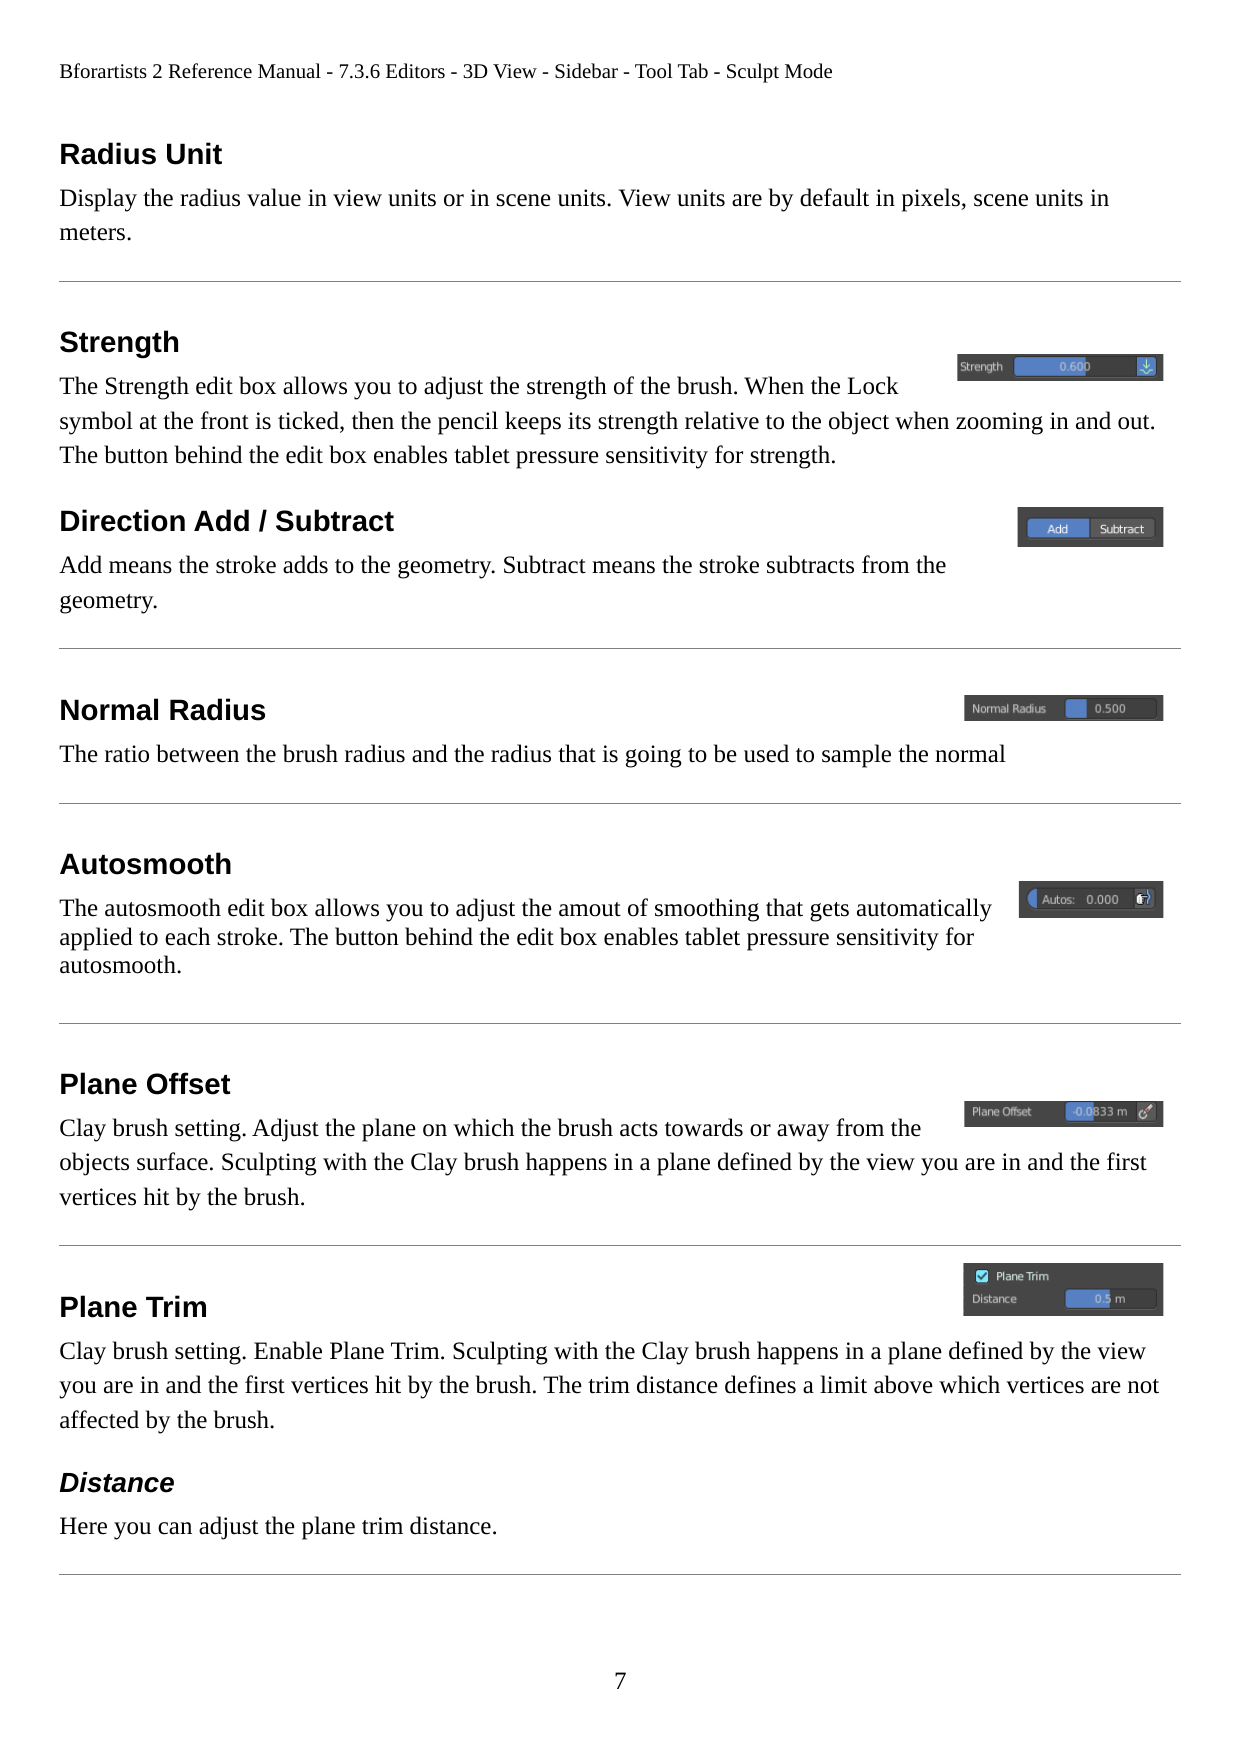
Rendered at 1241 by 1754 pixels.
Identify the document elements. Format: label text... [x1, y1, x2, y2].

text The ratio between the brush radius and the radius that is going to be used to sample the normal [59, 739, 1181, 768]
subtitle Autosmooth [59, 847, 1181, 880]
text Clay brush setting. Adjust the plane on which the brush acts towards or away from the objects surface. Sculpting with the Clay brush happens in a plane defined by the view you are in and the first vertices hit by the brush. [59, 1113, 1181, 1211]
text Display the radius value in view units or in scene units. View units are by default in pixels, scene units in meters. [59, 183, 1181, 246]
text The autosmooth edit box allows you to adjust the amout of smoothing that gets automatically applied to each stroke. The button behind the edit box enables tablet pressure sensitivity for autosmooth. [59, 893, 1181, 979]
subtitle Plane Offset [59, 1067, 1181, 1100]
text Add means the stroke adds to the geometry. Subtract means the stroke subtracts from the geometry. [59, 550, 1181, 613]
subtitle Distance [59, 1466, 1181, 1498]
picture [1017, 507, 1164, 547]
subtitle Normal Radius [59, 693, 1181, 726]
text Clay brush setting. Enable Plane Trim. Sculpting with the Clay brush happens in a plane defined by the view you are in and the first vertices hit by the brush. The trim distance defines a limit above which vertices are not affected by the brush. [59, 1336, 1181, 1434]
picture [964, 1101, 1164, 1127]
picture [964, 695, 1164, 721]
subtitle Radius Unit [59, 137, 1181, 170]
subtitle Direction Add / Subtract [59, 504, 1181, 538]
picture [1018, 881, 1164, 918]
picture [963, 1263, 1164, 1316]
subtitle Strength [59, 325, 1181, 359]
picture [957, 354, 1164, 381]
text Here you can adjust the plane trim distance. [59, 1511, 1181, 1539]
subtitle Plane Trim [59, 1290, 1181, 1323]
text The Strength edit box allows you to adjust the strength of the brush. When the Lock symbol at the front is ticked, then the pencil keeps its strength relative to the object when zooming in and out. The button behind the edit box enables tablet pressure sensitivity for strength. [59, 371, 1181, 469]
